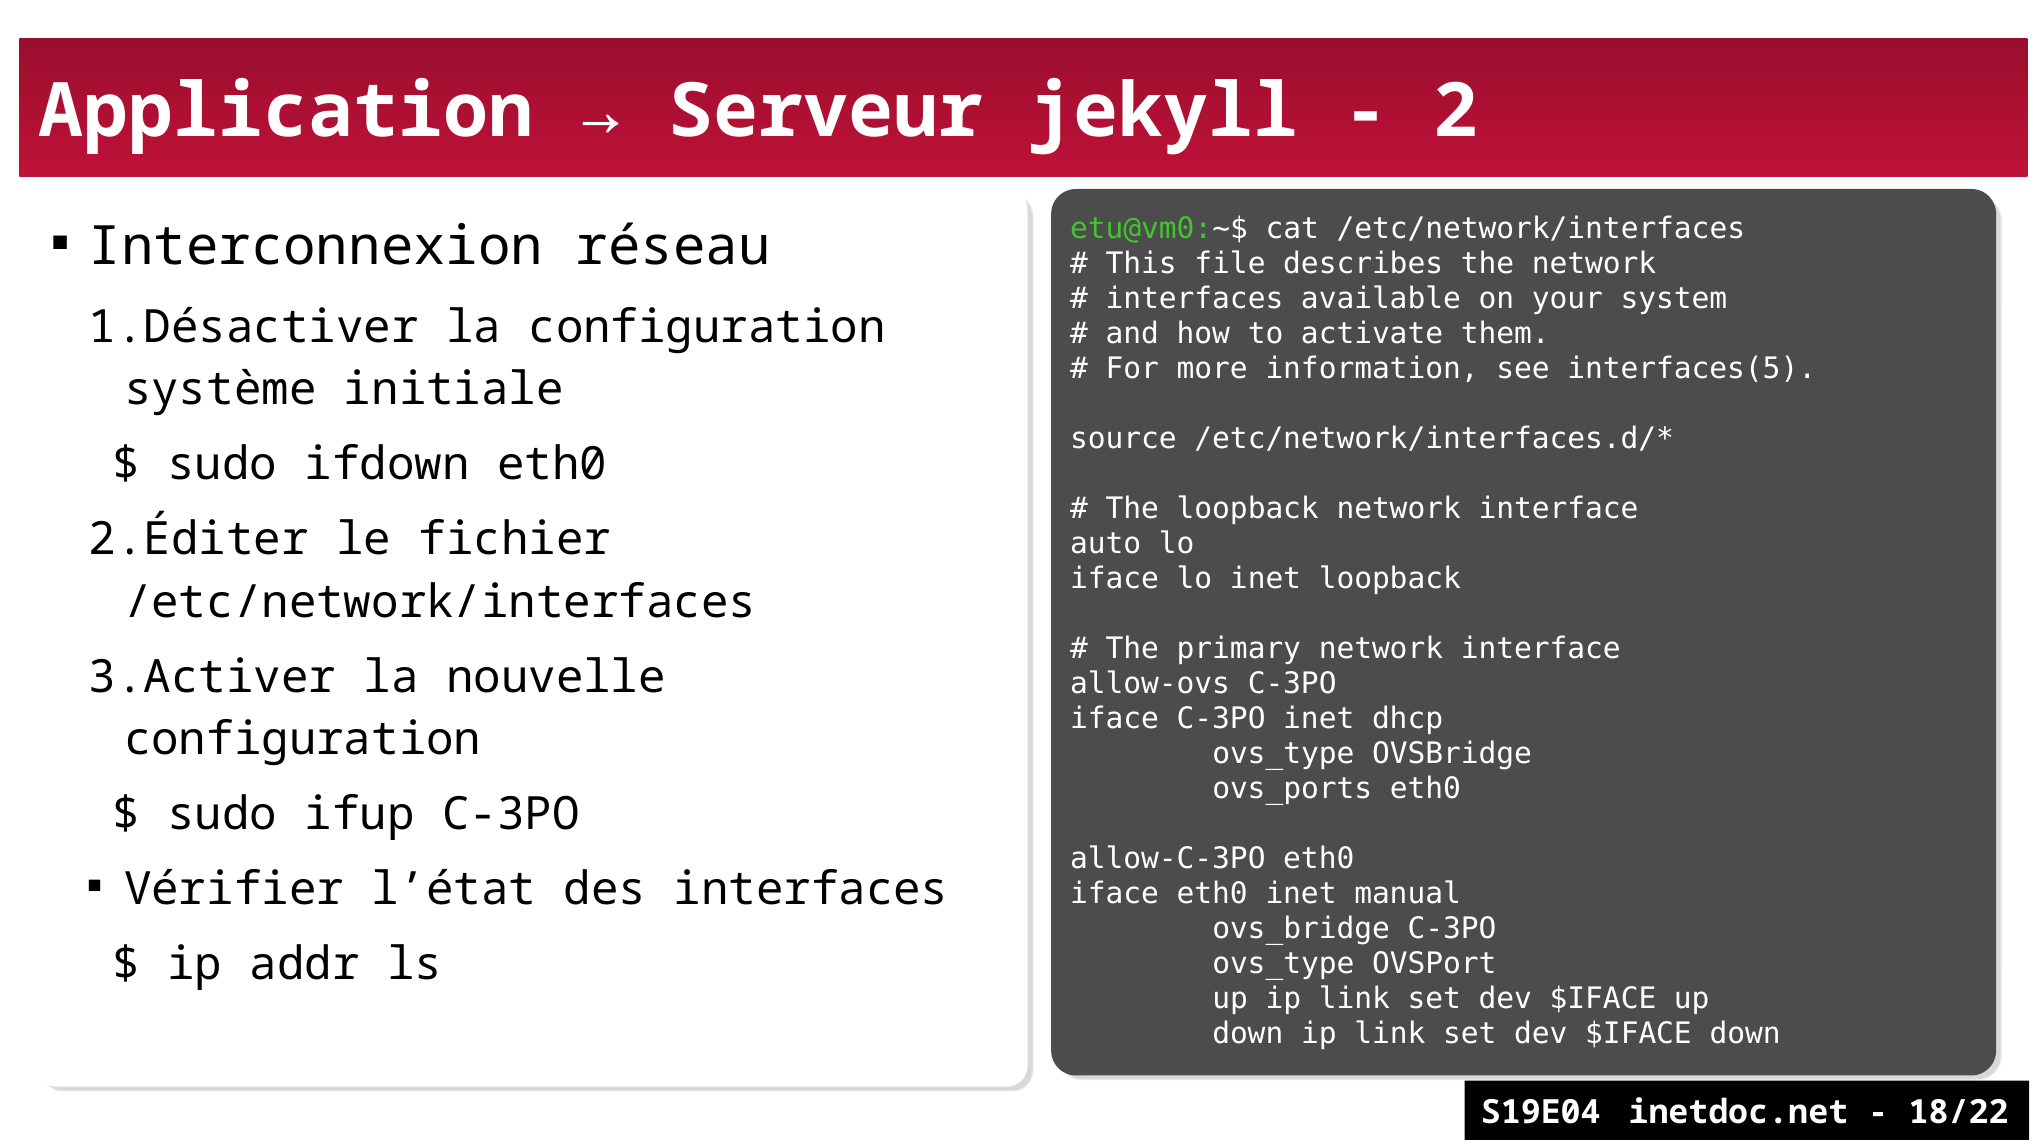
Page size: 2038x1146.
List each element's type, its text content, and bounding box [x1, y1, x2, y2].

text_box etu@vm0:~$ cat /etc/network/interfaces # This file describes the network # interfaces available on your system # and how to activate them. # For more information, see interfaces(5). source /etc/network/interfaces.d/* # The loopback network interface auto lo iface lo inet loopback # The primary network interface allow-ovs C-3PO iface C-3PO inet dhcp ovs_type OVSBridge ovs_ports eth0 allow-C-3PO eth0 iface eth0 inet manual ovs_bridge C-3PO ovs_type OVSPort up ip link set dev $IFACE up down ip link set dev $IFACE down [1051, 188, 1997, 1076]
text_box S19E04 inetdoc.net - <numéro>/22 [1464, 1080, 2030, 1140]
text_box Application → Serveur jekyll - 2 [19, 38, 2028, 177]
text_box Interconnexion réseau Désactiver la configuration système initiale $ sudo ifdown eth0 Éditer le fichier /etc/network/interfaces Activer la nouvelle configuration $ sudo ifup C-3PO Vérifier l’état des interfaces $ ip addr ls [35, 188, 1028, 1087]
